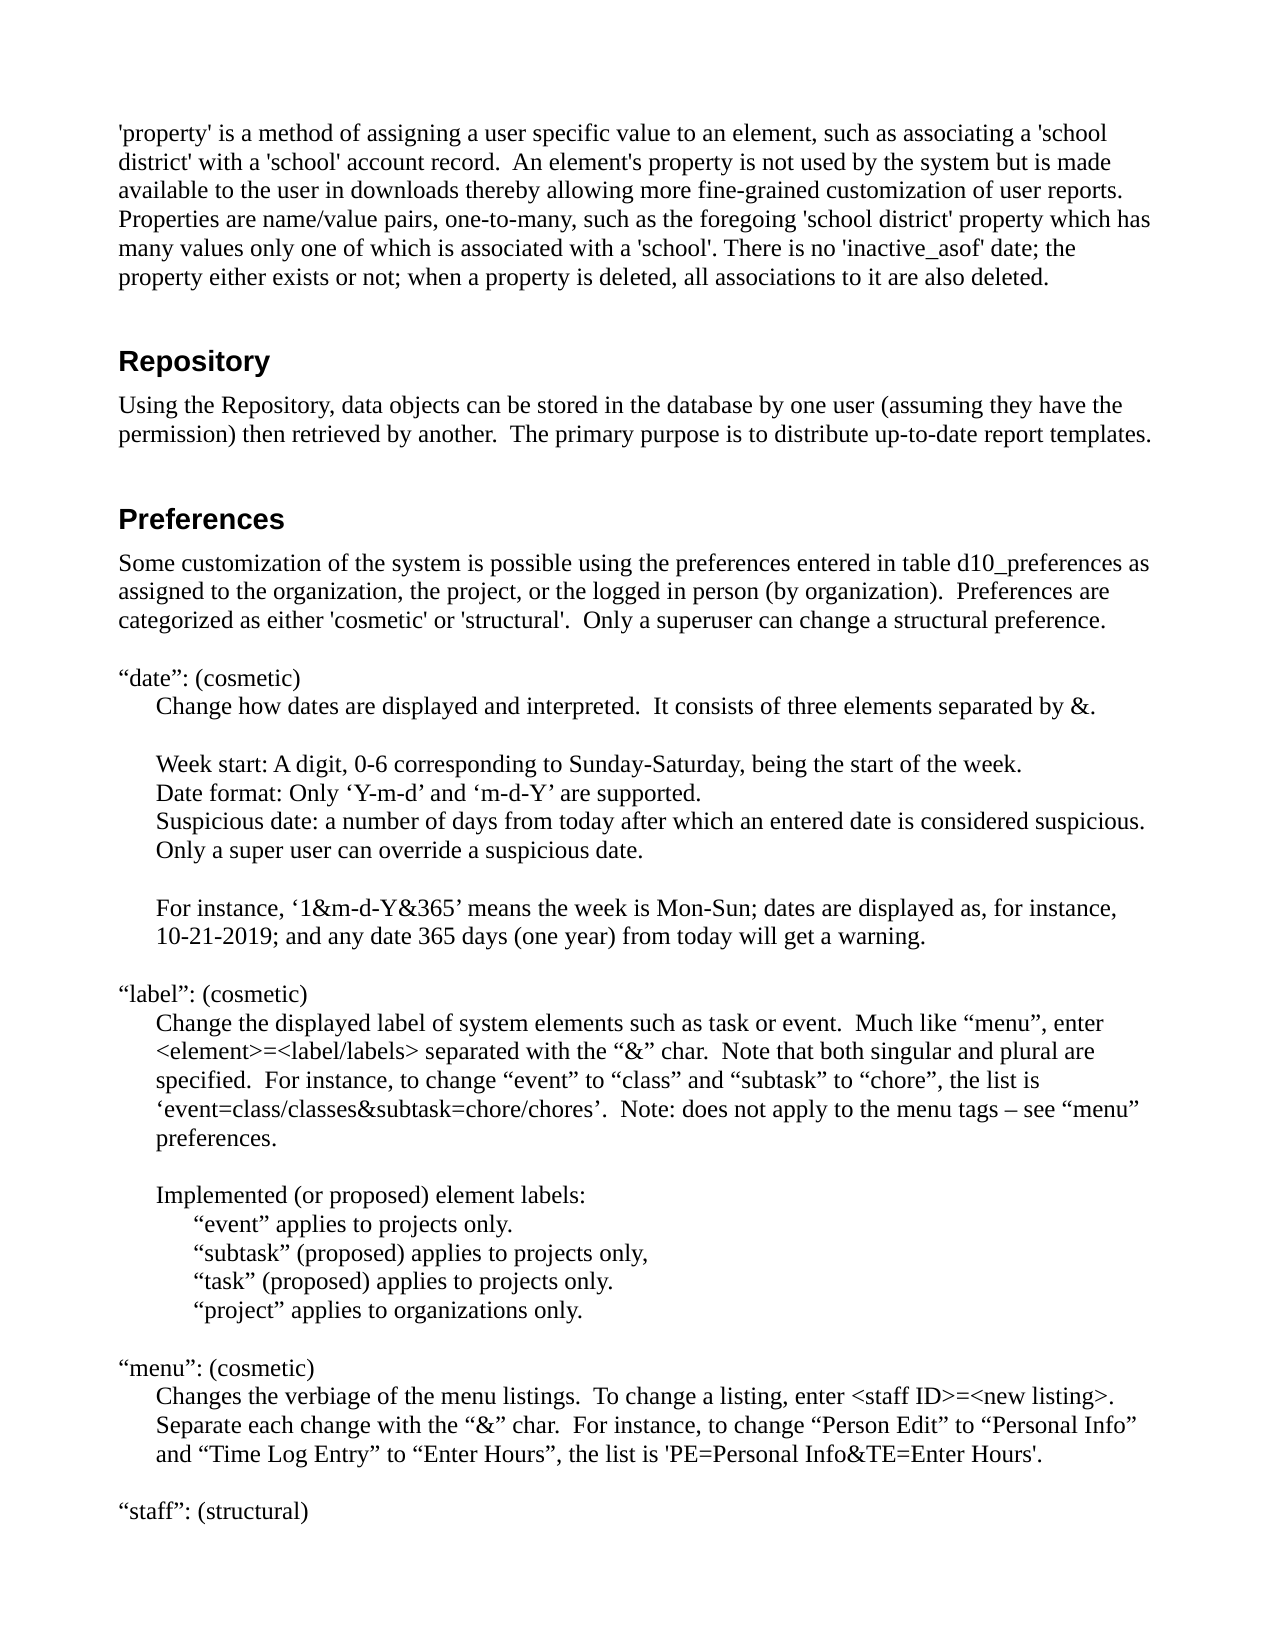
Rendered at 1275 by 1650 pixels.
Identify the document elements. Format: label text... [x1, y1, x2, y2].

text Suspicious date: a number of days from today after which an entered date is considered suspicious. Only a super user can override a suspicious date. [156, 806, 1157, 864]
text “event” applies to projects only. [193, 1209, 1157, 1238]
text Using the Repository, data objects can be stored in the database by one user (assuming they have the permission) then retrieved by another. The primary purpose is to distribute up-to-date report templates. [118, 390, 1157, 448]
text “subtask” (proposed) applies to projects only, [193, 1238, 1157, 1266]
text Change how dates are displayed and interpreted. It consists of three elements separated by &. [156, 691, 1157, 720]
text Changes the verbiage of the menu listings. To change a listing, enter <staff ID>=<new listing>. Separate each change with the “&” char. For instance, to change “Person Edit” to “Personal Info” and “Time Log Entry” to “Enter Hours”, the list is 'PE=Personal Info&TE=Enter Hours'. [156, 1381, 1157, 1468]
text Implemented (or proposed) element labels: [156, 1180, 1157, 1209]
text “project” applies to organizations only. [193, 1295, 1157, 1324]
text Change the displayed label of system elements such as task or event. Much like “menu”, enter <element>=<label/labels> separated with the “&” char. Note that both singular and plural are specified. For instance, to change “event” to “class” and “subtask” to “chore”, the list is ‘event=class/classes&subtask=chore/chores’. Note: does not apply to the menu tags – see “menu” preferences. [156, 1008, 1157, 1151]
subtitle Preferences [118, 502, 1157, 535]
text “menu”: (cosmetic) [118, 1353, 1157, 1381]
text “date”: (cosmetic) [118, 663, 1157, 691]
subtitle Repository [118, 344, 1157, 378]
text “label”: (cosmetic) [118, 979, 1157, 1008]
text For instance, ‘1&m-d-Y&365’ means the week is Mon-Sun; dates are displayed as, for instance, 10-21-2019; and any date 365 days (one year) from today will get a warning. [156, 893, 1157, 950]
text 'property' is a method of assigning a user specific value to an element, such as associating a 'school district' with a 'school' account record. An element's property is not used by the system but is made available to the user in downloads thereby allowing more fine-grained customization of user reports. Properties are name/value pairs, one-to-many, such as the foregoing 'school district' property which has many values only one of which is associated with a 'school'. There is no 'inactive_asof' date; the property either exists or not; when a property is deleted, all associations to it are also deleted. [118, 118, 1157, 291]
text Date format: Only ‘Y-m-d’ and ‘m-d-Y’ are supported. [156, 778, 1157, 806]
text Week start: A digit, 0-6 corresponding to Sunday-Saturday, being the start of the week. [156, 749, 1157, 778]
text Some customization of the system is possible using the preferences entered in table d10_preferences as assigned to the organization, the project, or the logged in person (by organization). Preferences are categorized as either 'cosmetic' or 'structural'. Only a superuser can change a structural preference. [118, 548, 1157, 634]
text “staff”: (structural) [118, 1496, 1157, 1525]
text “task” (proposed) applies to projects only. [193, 1266, 1157, 1295]
